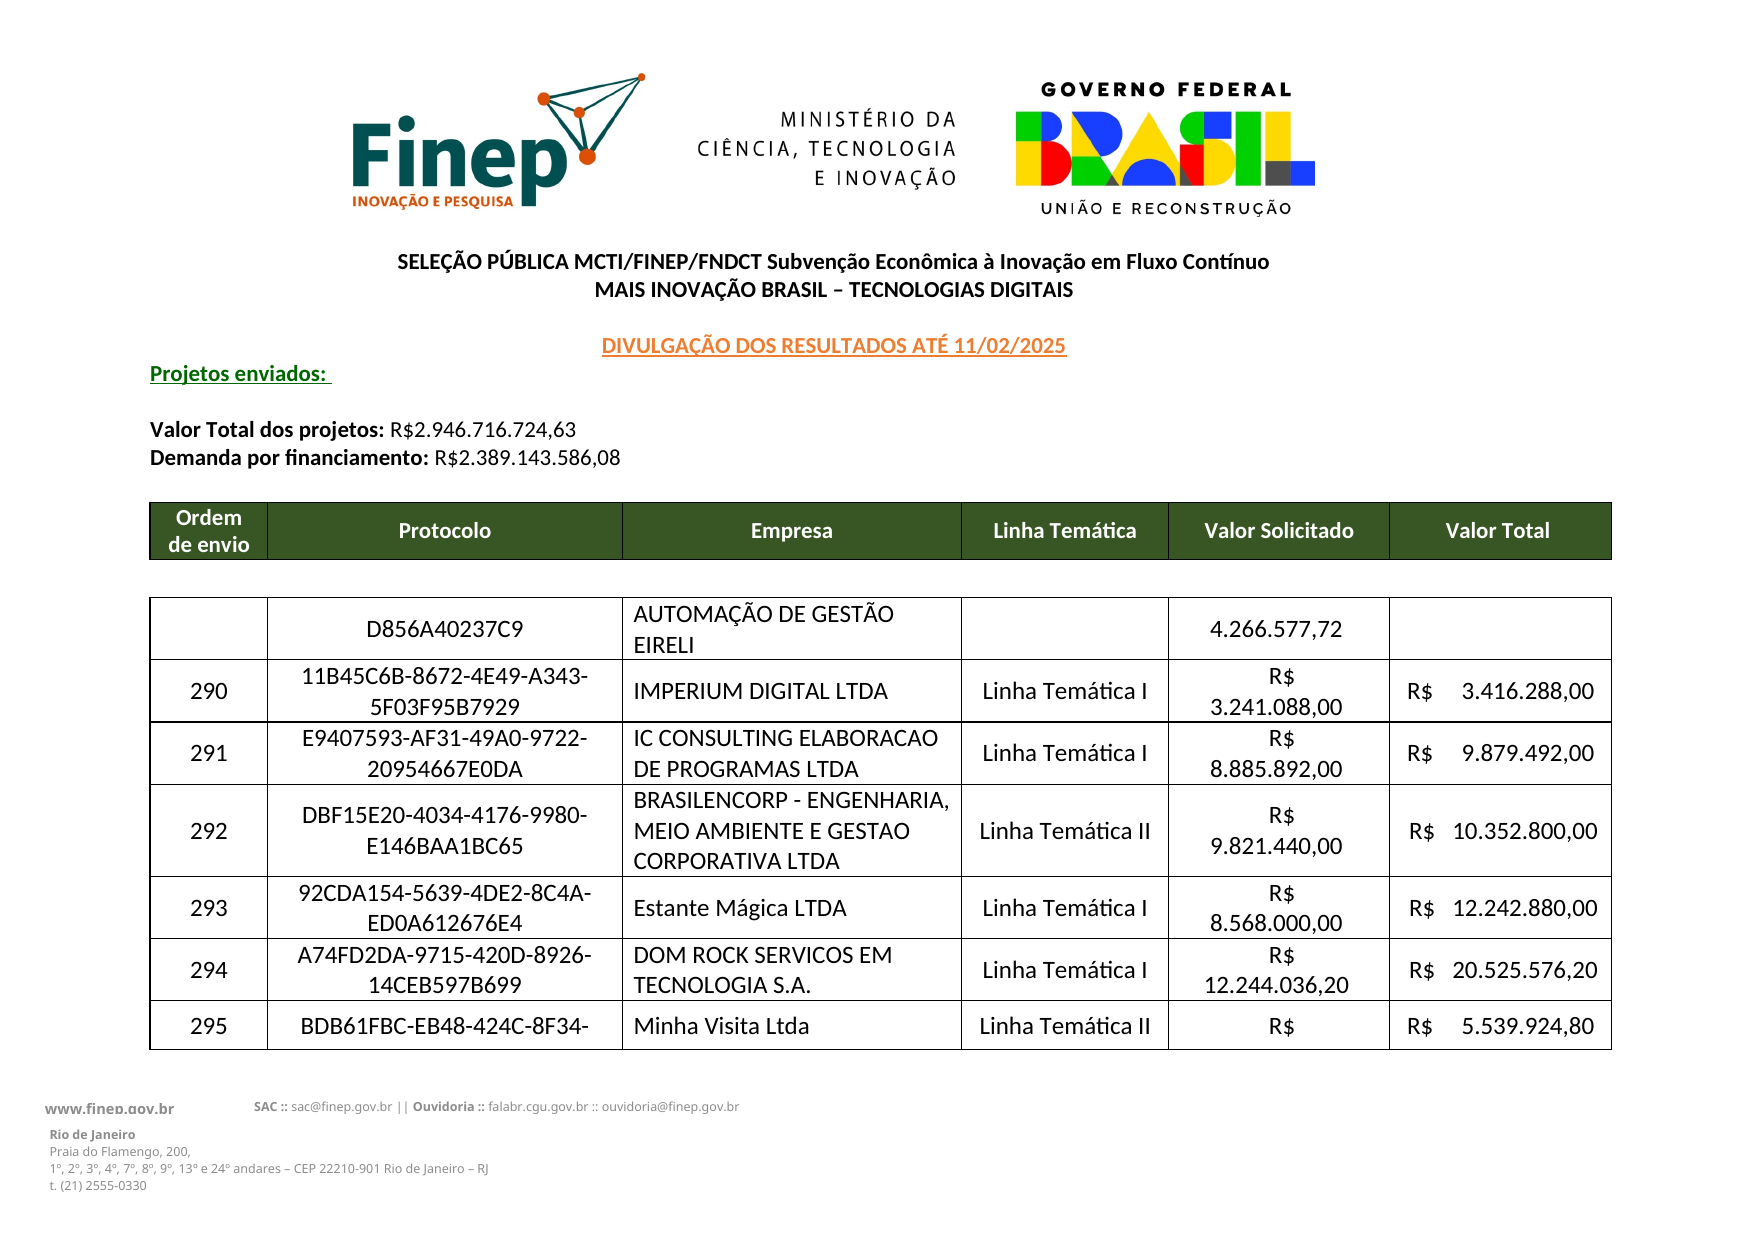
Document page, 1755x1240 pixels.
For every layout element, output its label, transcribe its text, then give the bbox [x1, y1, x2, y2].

table_cell R$ 3.416.288,00 [1390, 660, 1611, 721]
table_cell Linha Temática I [962, 723, 1168, 783]
table_cell R$ 12.244.036,20 [1169, 939, 1389, 1000]
table_cell DBF15E20-4034-4176-9980-E146BAA1BC65 [268, 785, 622, 876]
table_cell Linha Temática I [962, 939, 1168, 1000]
table_cell E9407593-AF31-49A0-9722-20954667E0DA [268, 723, 622, 783]
table_cell Estante Mágica LTDA [623, 877, 961, 938]
table_cell Linha Temática I [962, 660, 1168, 721]
table_cell DOM ROCK SERVICOS EM TECNOLOGIA S.A. [623, 939, 961, 1000]
table_cell 290 [151, 660, 267, 721]
table_cell D856A40237C9 [268, 598, 622, 659]
table_cell R$ 9.879.492,00 [1390, 723, 1611, 783]
table_cell Linha Temática II [962, 1001, 1168, 1049]
table_cell R$ 10.352.800,00 [1390, 785, 1611, 876]
table_cell BDB61FBC-EB48-424C-8F34- [268, 1001, 622, 1049]
table_cell IMPERIUM DIGITAL LTDA [623, 660, 961, 721]
table_cell IC CONSULTING ELABORACAO DE PROGRAMAS LTDA [623, 723, 961, 783]
table_cell R$ 12.242.880,00 [1390, 877, 1611, 938]
table_cell [151, 598, 267, 659]
table_cell R$ 8.568.000,00 [1169, 877, 1389, 938]
table_cell AUTOMAÇÃO DE GESTÃO EIRELI [623, 598, 961, 659]
table_cell [1390, 598, 1611, 659]
table_cell 11B45C6B-8672-4E49-A343-5F03F95B7929 [268, 660, 622, 721]
table_cell Linha Temática I [962, 877, 1168, 938]
table_cell R$ 20.525.576,20 [1390, 939, 1611, 1000]
table_cell R$ 3.241.088,00 [1169, 660, 1389, 721]
table_cell R$ 5.539.924,80 [1390, 1001, 1611, 1049]
table_cell 292 [151, 785, 267, 876]
table_cell Minha Visita Ltda [623, 1001, 961, 1049]
table_cell 92CDA154-5639-4DE2-8C4A-ED0A612676E4 [268, 877, 622, 938]
table_cell BRASILENCORP - ENGENHARIA, MEIO AMBIENTE E GESTAO CORPORATIVA LTDA [623, 785, 961, 876]
table_cell 295 [151, 1001, 267, 1049]
table_cell 4.266.577,72 [1169, 598, 1389, 659]
table_cell 291 [151, 723, 267, 783]
table_cell [962, 598, 1168, 659]
table_cell R$ 8.885.892,00 [1169, 723, 1389, 783]
table_cell A74FD2DA-9715-420D-8926-14CEB597B699 [268, 939, 622, 1000]
table_cell R$ 9.821.440,00 [1169, 785, 1389, 876]
table_cell Linha Temática II [962, 785, 1168, 876]
table_cell 294 [151, 939, 267, 1000]
table_cell R$ [1169, 1001, 1389, 1049]
table_cell 293 [151, 877, 267, 938]
